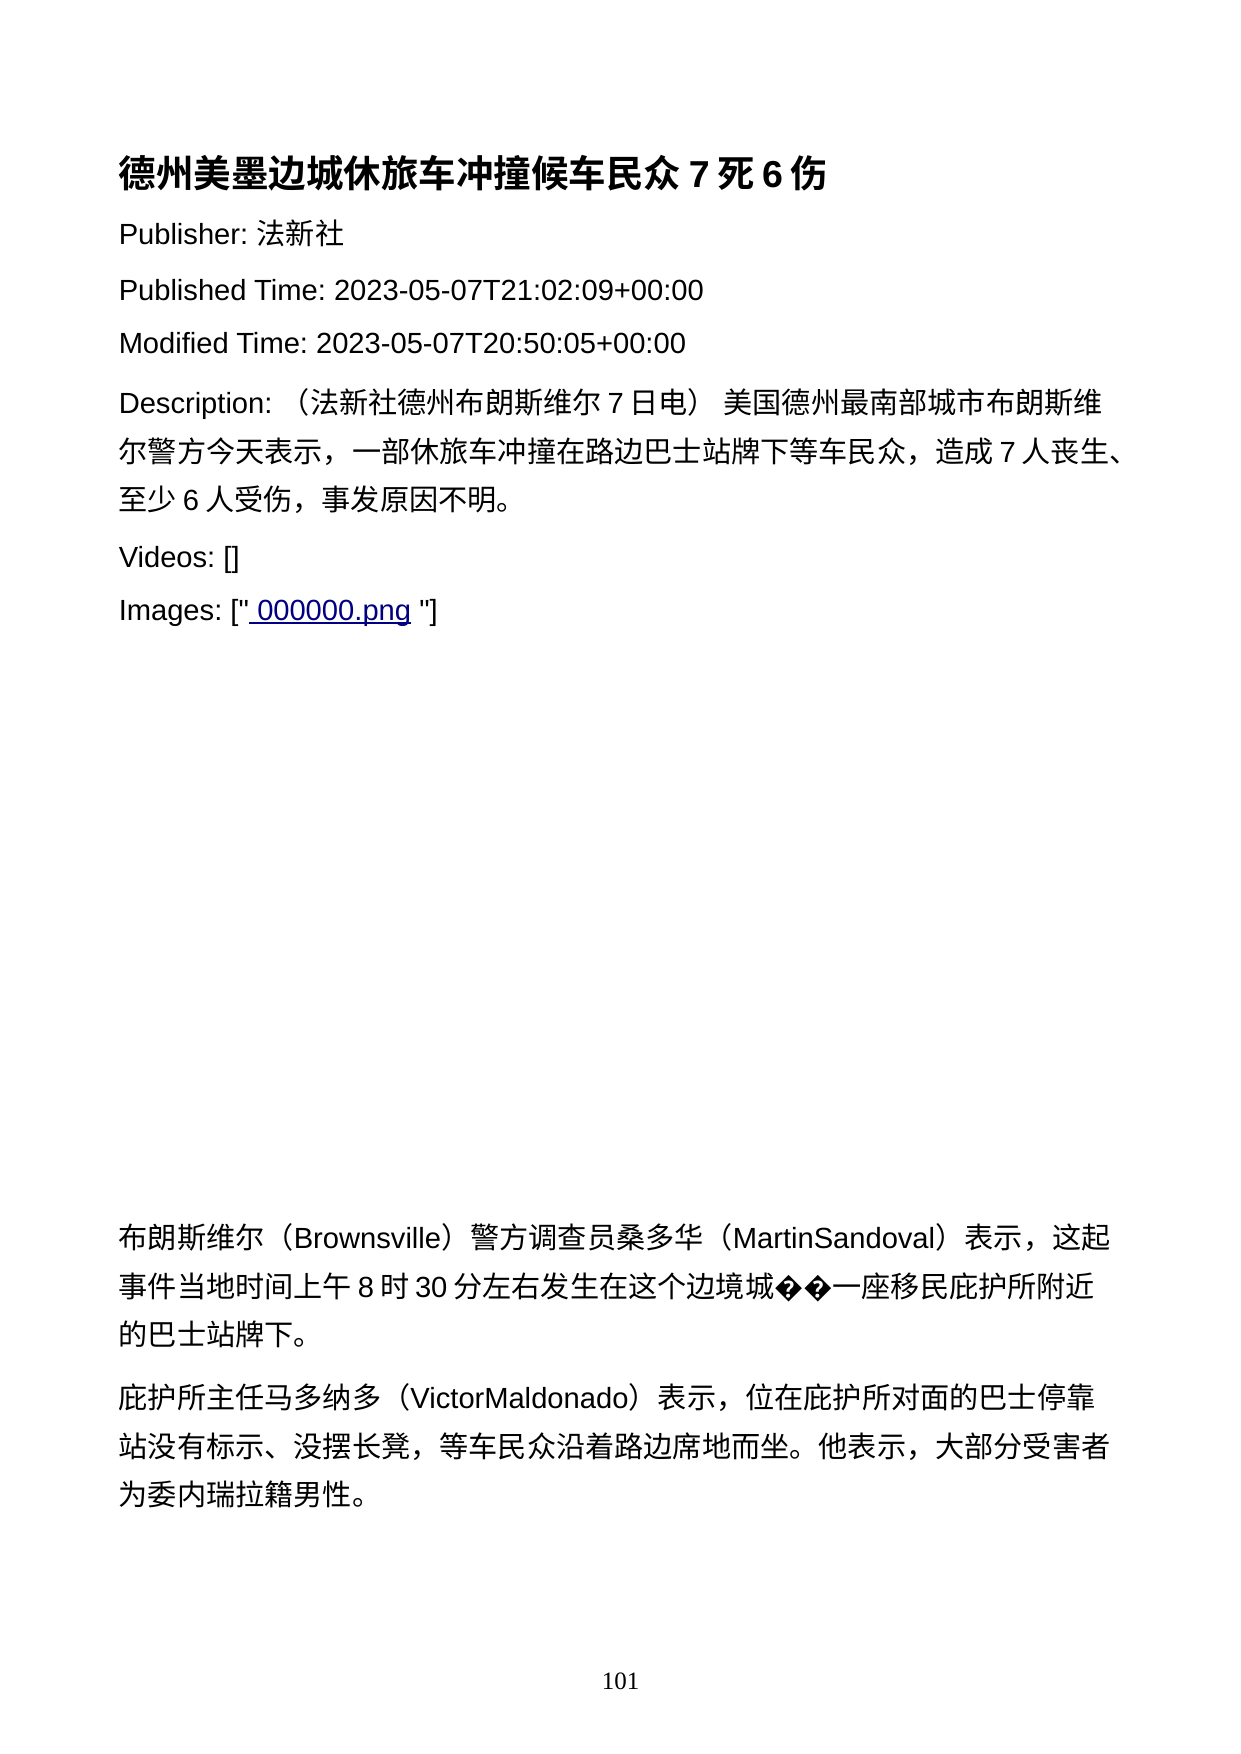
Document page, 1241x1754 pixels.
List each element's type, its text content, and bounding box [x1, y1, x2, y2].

text 布朗斯维尔（Brownsville）警方调查员桑多华（MartinSandoval）表示，这起事件当地时间上午8时30分左右发生在这个边境城��一座移民庇护所附近的巴士站牌下。 [118, 1214, 1122, 1354]
text Images: [" 000000.png "] [118, 593, 1122, 627]
text Published Time: 2023-05-07T21:02:09+00:00 [118, 273, 1122, 307]
text Modified Time: 2023-05-07T20:50:05+00:00 [118, 327, 1122, 360]
text Publisher: 法新社 [118, 210, 1122, 253]
subtitle 德州美墨边城休旅车冲撞候车民众7死6伤 [118, 143, 1122, 198]
text 庇护所主任马多纳多（VictorMaldonado）表示，位在庇护所对面的巴士停靠站没有标示、没摆长凳，等车民众沿着路边席地而坐。他表示，大部分受害者为委内瑞拉籍男性。 [118, 1375, 1122, 1514]
text Videos: [] [118, 540, 1122, 573]
text Description: （法新社德州布朗斯维尔7日电） 美国德州最南部城市布朗斯维尔警方今天表示，一部休旅车冲撞在路边巴士站牌下等车民众，造成7人丧生、至少6人受伤，事发原因不明。 [118, 380, 1122, 519]
